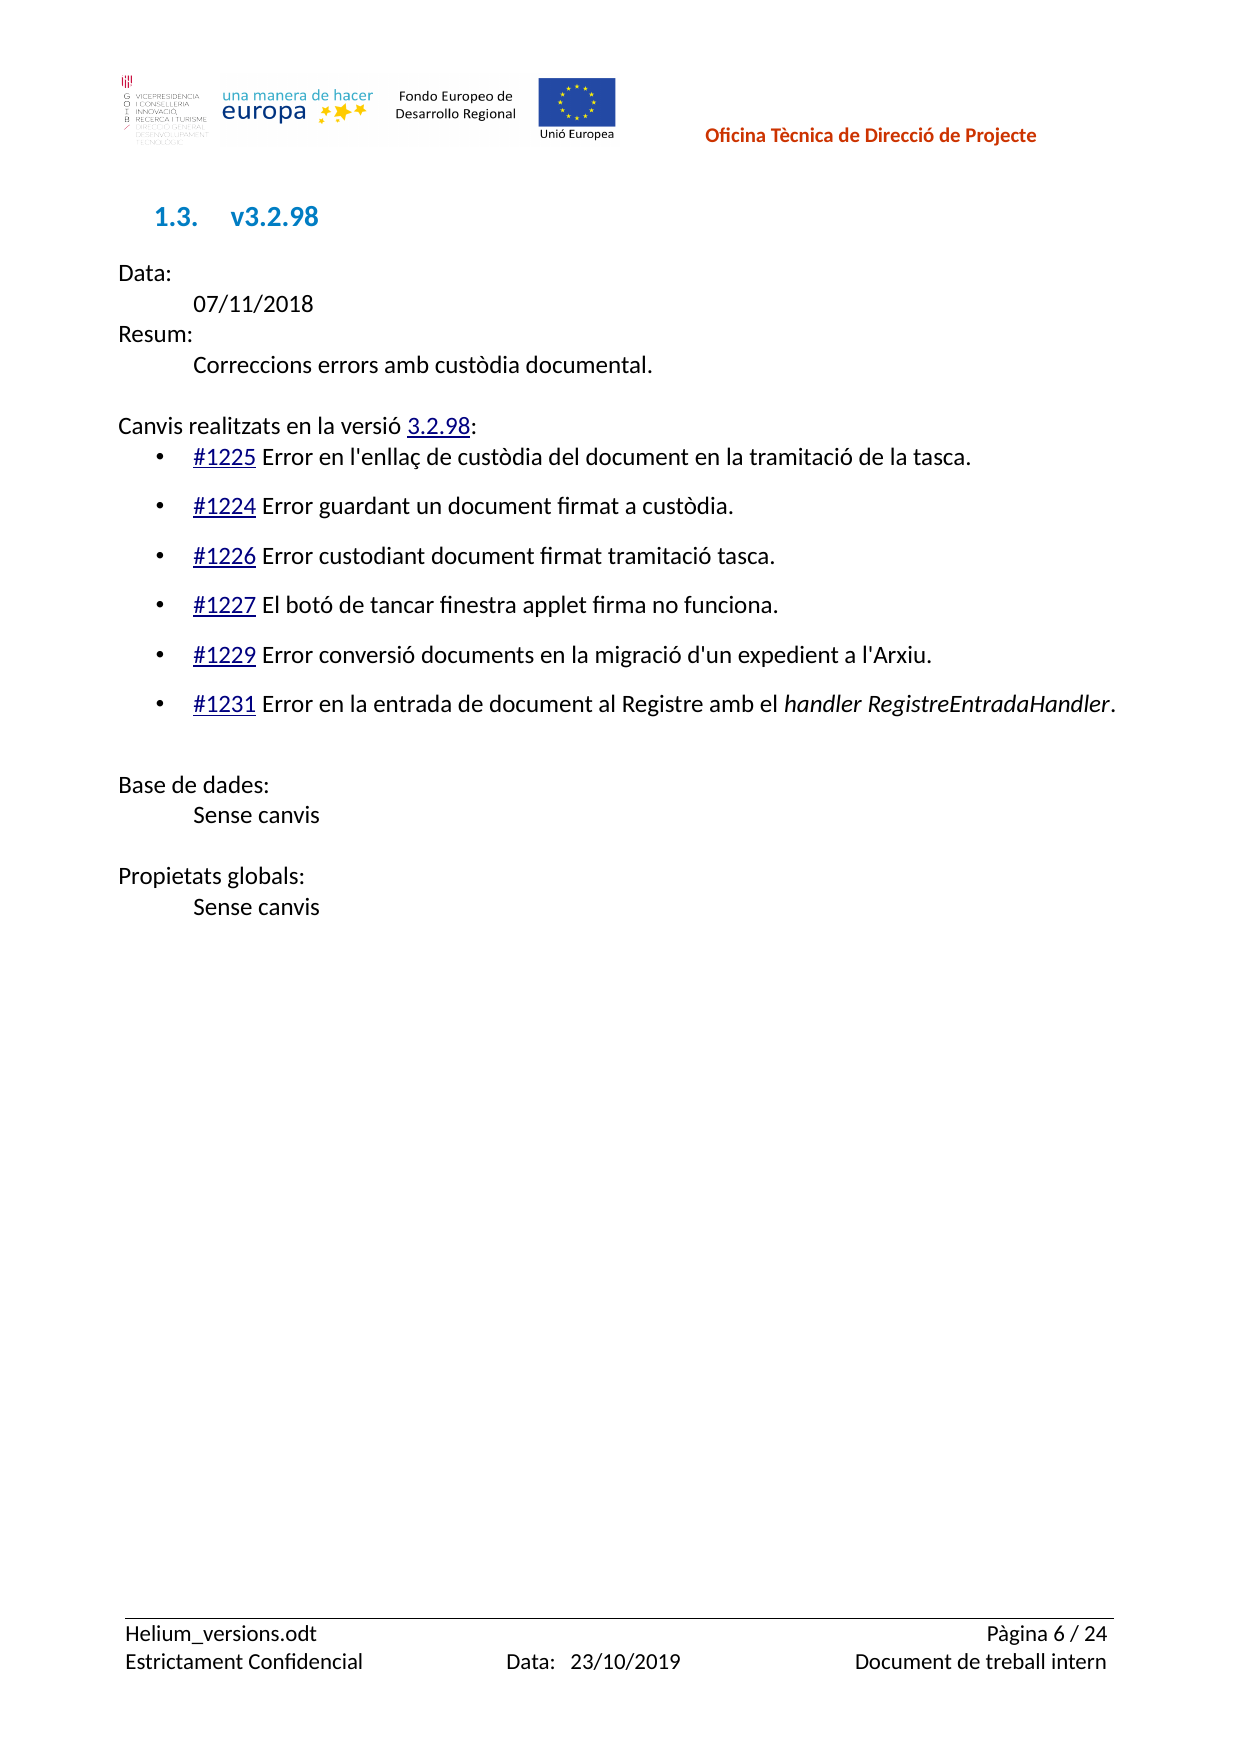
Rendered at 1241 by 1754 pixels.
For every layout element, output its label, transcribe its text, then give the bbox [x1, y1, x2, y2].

list #1225 Error en l'enllaç de custòdia del document en la tramitació de la tasca. [156, 441, 1122, 471]
text Data: [118, 258, 1122, 288]
picture [219, 73, 621, 147]
text Correccions errors amb custòdia documental. [118, 349, 1122, 380]
text Base de dades: [118, 769, 1122, 799]
list #1226 Error custodiant document firmat tramitació tasca. [156, 540, 1122, 570]
list #1224 Error guardant un document firmat a custòdia. [156, 490, 1122, 521]
text Canvis realitzats en la versió 3.2.98: [118, 410, 1122, 441]
text Sense canvis [118, 891, 1122, 921]
list #1229 Error conversió documents en la migració d'un expedient a l'Arxiu. [156, 639, 1122, 669]
text 07/11/2018 [118, 288, 1122, 319]
picture [118, 73, 213, 147]
text Sense canvis [118, 799, 1122, 830]
text Propietats globals: [118, 860, 1122, 891]
subtitle v3.2.98 [153, 198, 1122, 234]
text Resum: [118, 319, 1122, 349]
list #1231 Error en la entrada de document al Registre amb el handler RegistreEntradaHandler. [156, 689, 1122, 719]
list #1227 El botó de tancar finestra applet firma no funciona. [156, 589, 1122, 620]
